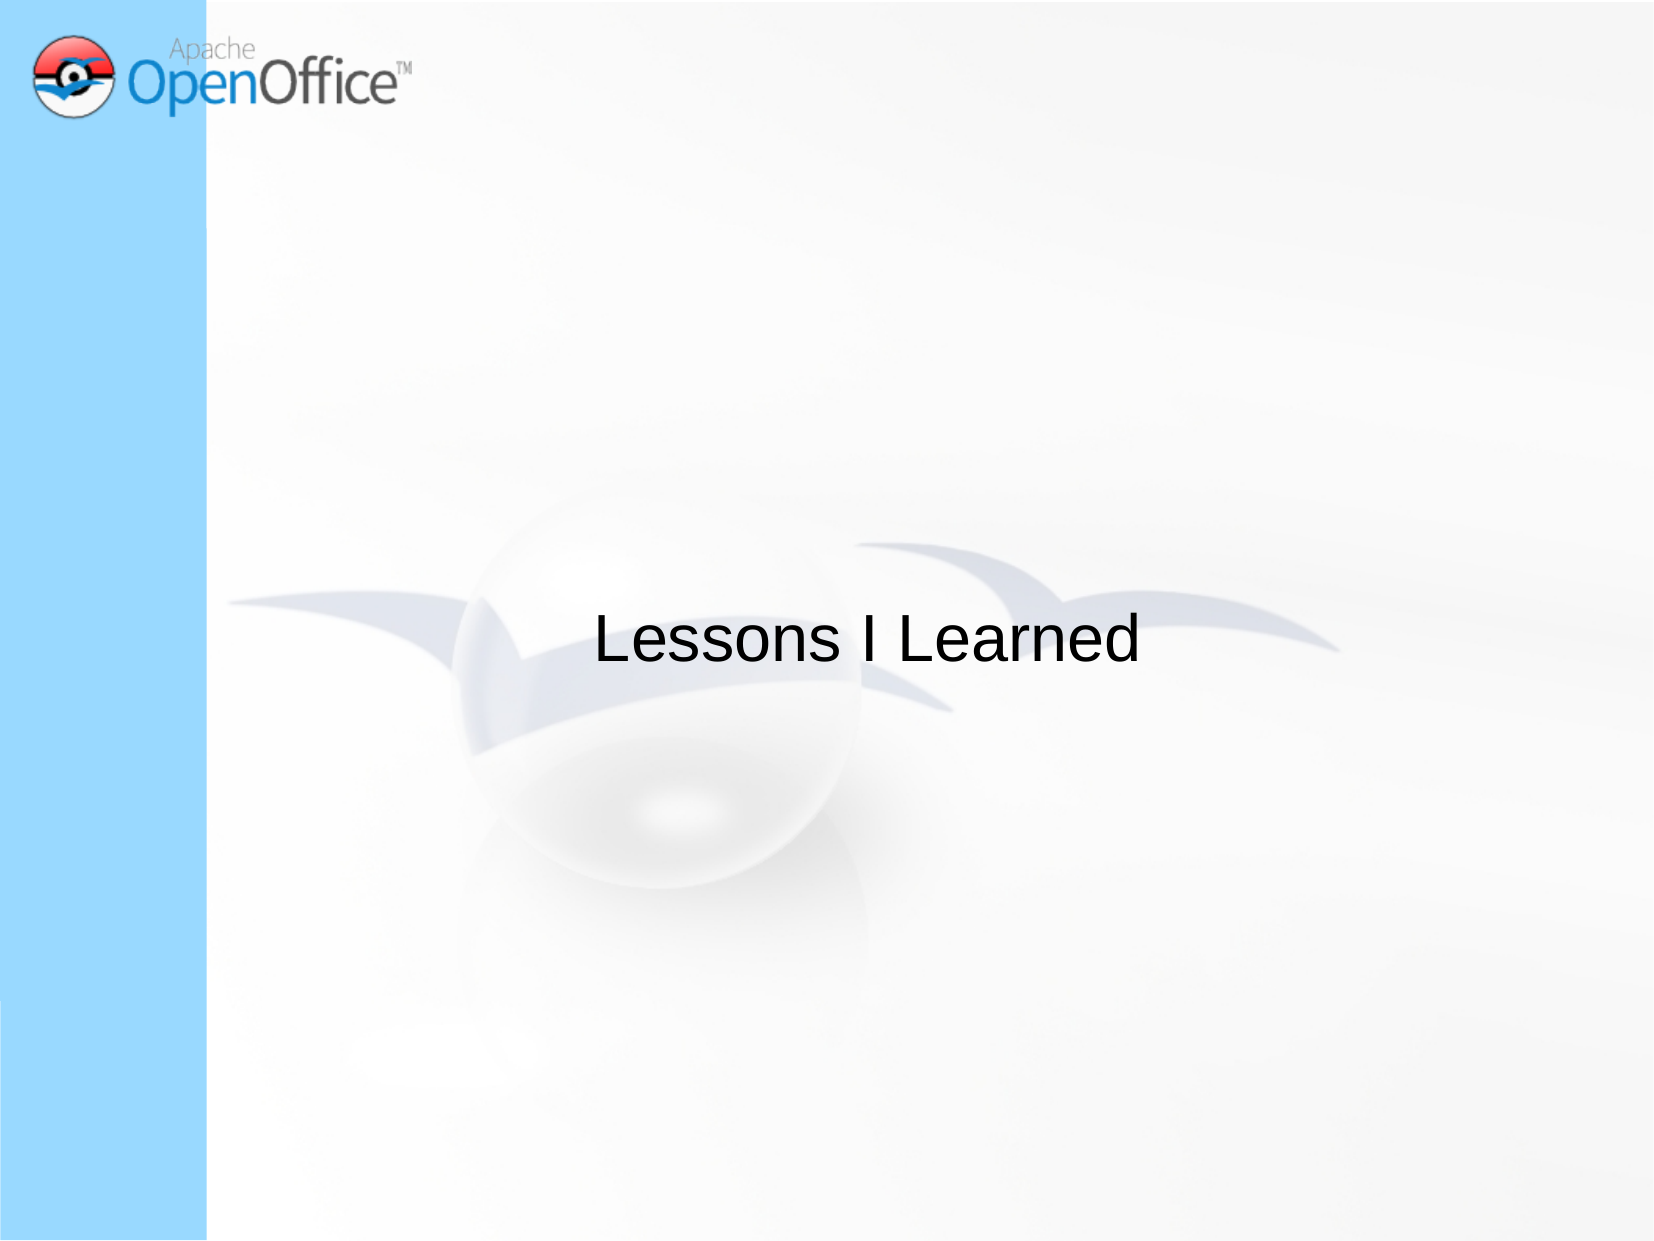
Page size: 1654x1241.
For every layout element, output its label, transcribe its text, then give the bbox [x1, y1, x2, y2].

subtitle Lessons I Learned [165, 108, 1571, 1168]
picture [31, 2, 1654, 1241]
